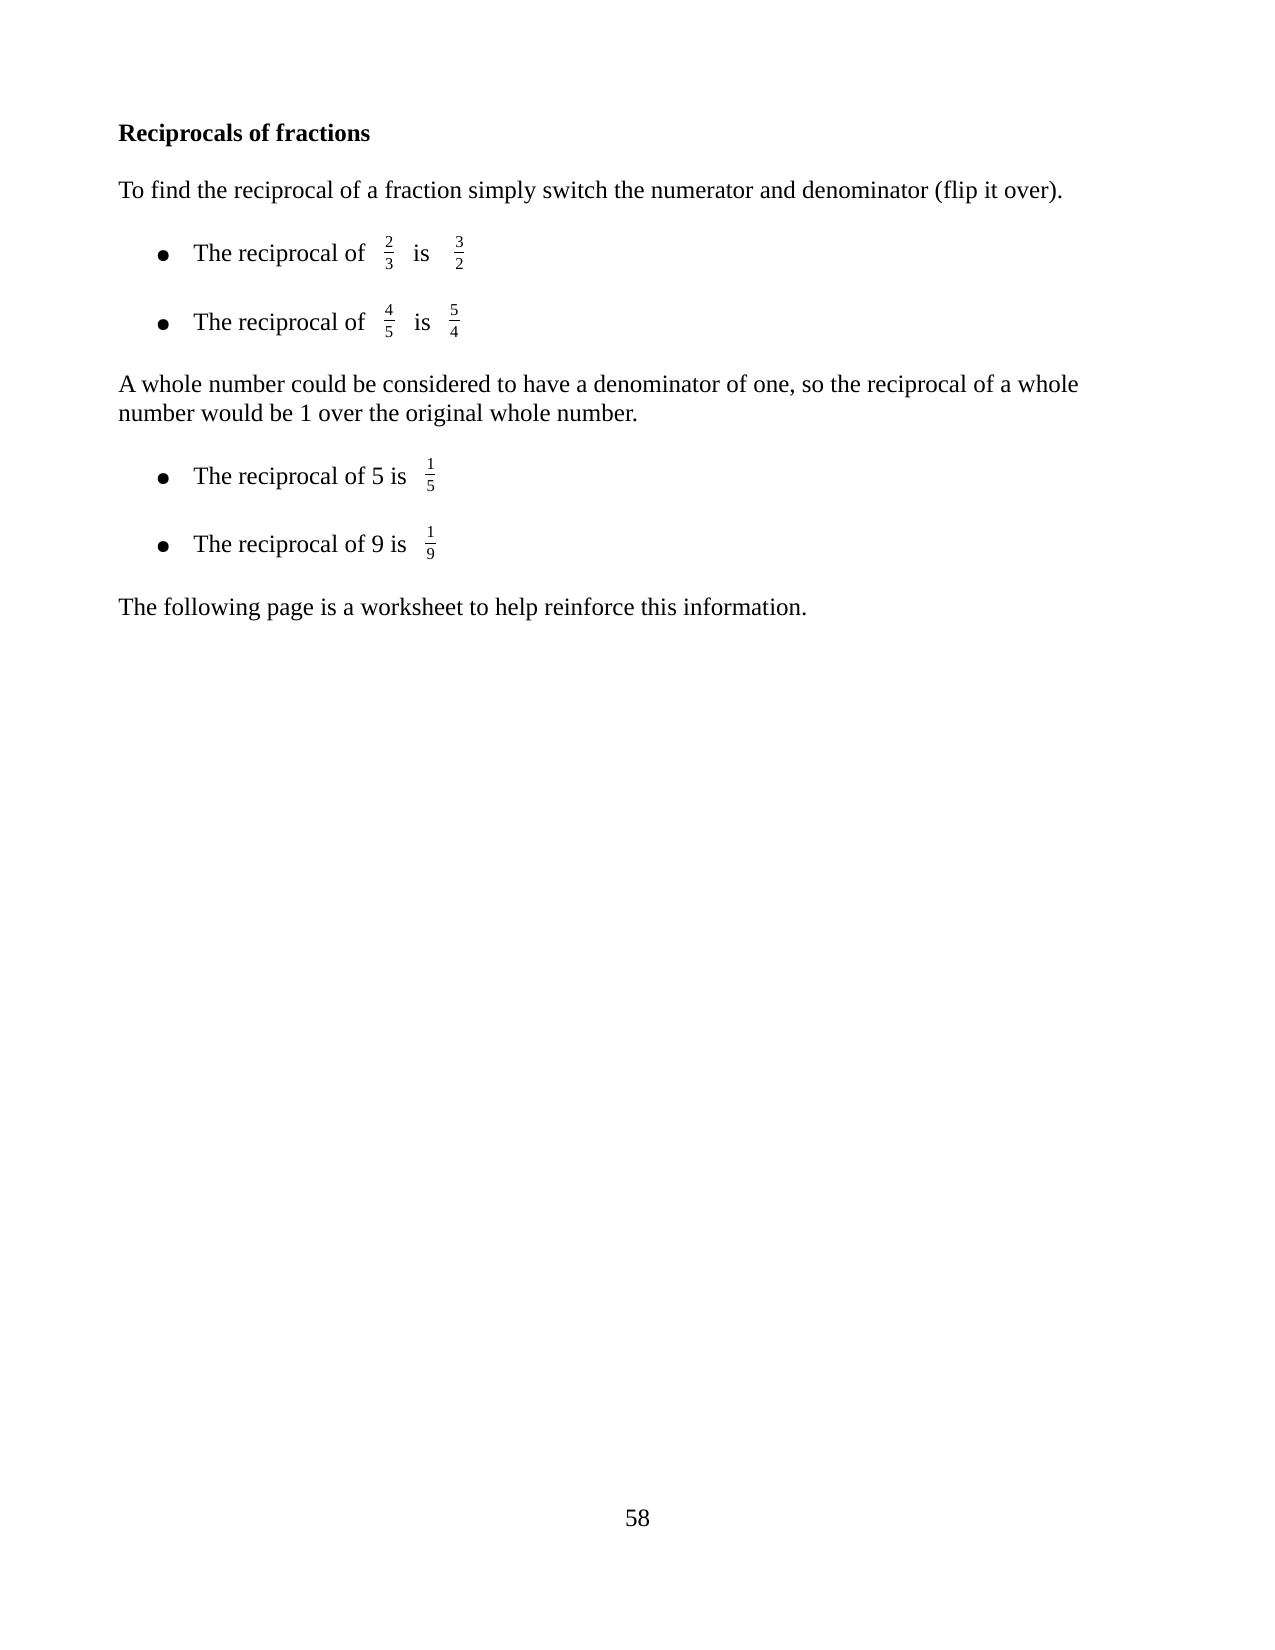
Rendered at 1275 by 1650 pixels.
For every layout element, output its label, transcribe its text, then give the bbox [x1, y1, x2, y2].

text To find the reciprocal of a fraction simply switch the numerator and denominator (flip it over). [118, 176, 1157, 204]
text Reciprocals of fractions [118, 118, 1157, 147]
list The reciprocal of 9 is [156, 524, 1157, 563]
list The reciprocal ofis [156, 301, 1157, 341]
text The following page is a worksheet to help reinforce this information. [118, 592, 1157, 621]
list The reciprocal ofis [156, 233, 1157, 272]
text A whole number could be considered to have a denominator of one, so the reciprocal of a whole number would be 1 over the original whole number. [118, 369, 1157, 427]
list The reciprocal of 5 is [156, 456, 1157, 495]
